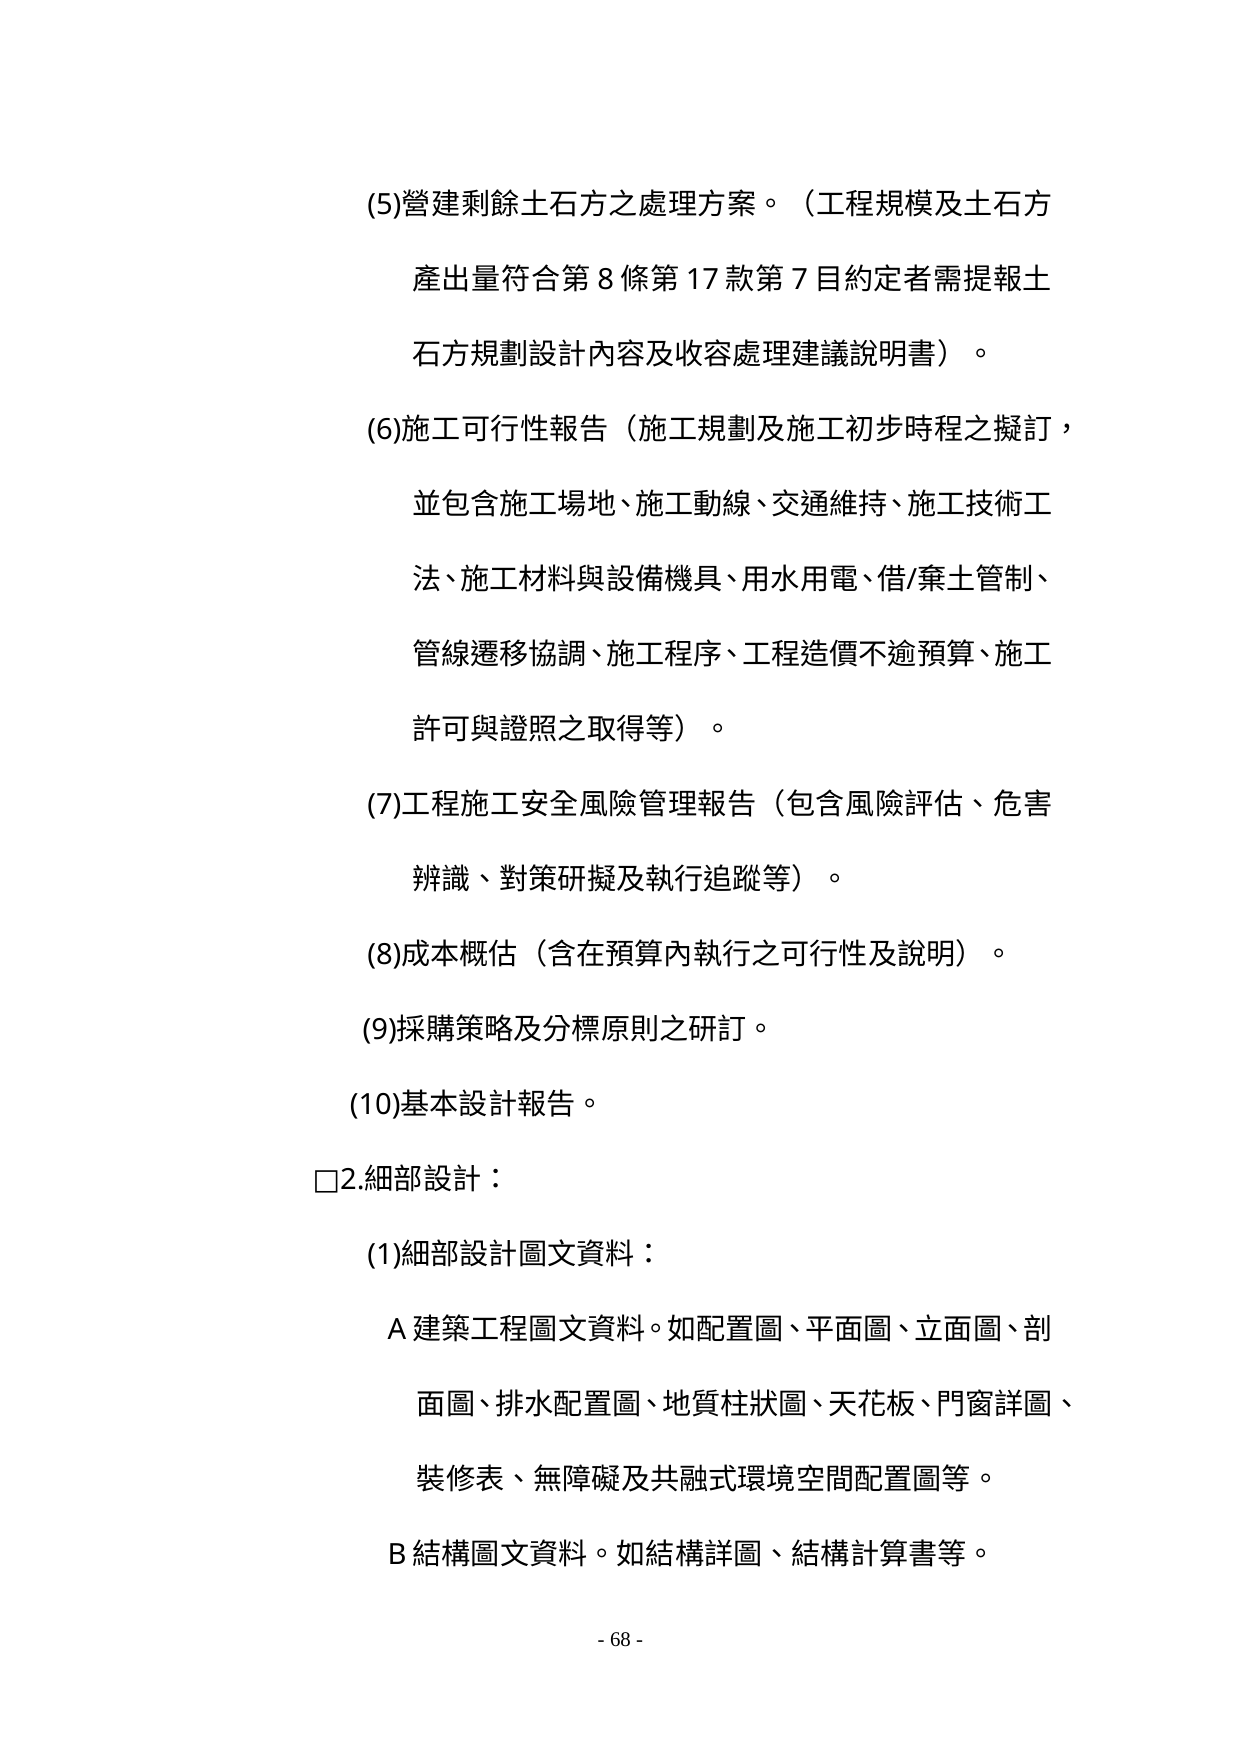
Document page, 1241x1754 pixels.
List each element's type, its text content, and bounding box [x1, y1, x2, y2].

text B結構圖文資料。如結構詳圖、結構計算書等。 [387, 1514, 1053, 1589]
text (9)採購策略及分標原則之研訂。 [362, 989, 1053, 1064]
text □2.細部設計： [312, 1139, 1053, 1214]
text A建築工程圖文資料。如配置圖、平面圖、立面圖、剖面圖、排水配置圖、地質柱狀圖、天花板、門窗詳圖、裝修表、無障礙及共融式環境空間配置圖等。 [387, 1289, 1053, 1514]
text (1)細部設計圖文資料： [367, 1214, 1053, 1289]
text (5)營建剩餘土石方之處理方案。（工程規模及土石方產出量符合第8條第17款第7目約定者需提報土石方規劃設計內容及收容處理建議說明書）。 [367, 164, 1053, 389]
text (7)工程施工安全風險管理報告（包含風險評估、危害辨識、對策研擬及執行追蹤等）。 [367, 764, 1053, 914]
text (10)基本設計報告。 [349, 1064, 1053, 1139]
text (8)成本概估（含在預算內執行之可行性及說明）。 [367, 914, 1053, 989]
text (6)施工可行性報告（施工規劃及施工初步時程之擬訂，並包含施工場地、施工動線、交通維持、施工技術工法、施工材料與設備機具、用水用電、借/棄土管制、管線遷移協調、施工程序、工程造價不逾預算、施工許可與證照之取得等）。 [367, 389, 1053, 764]
